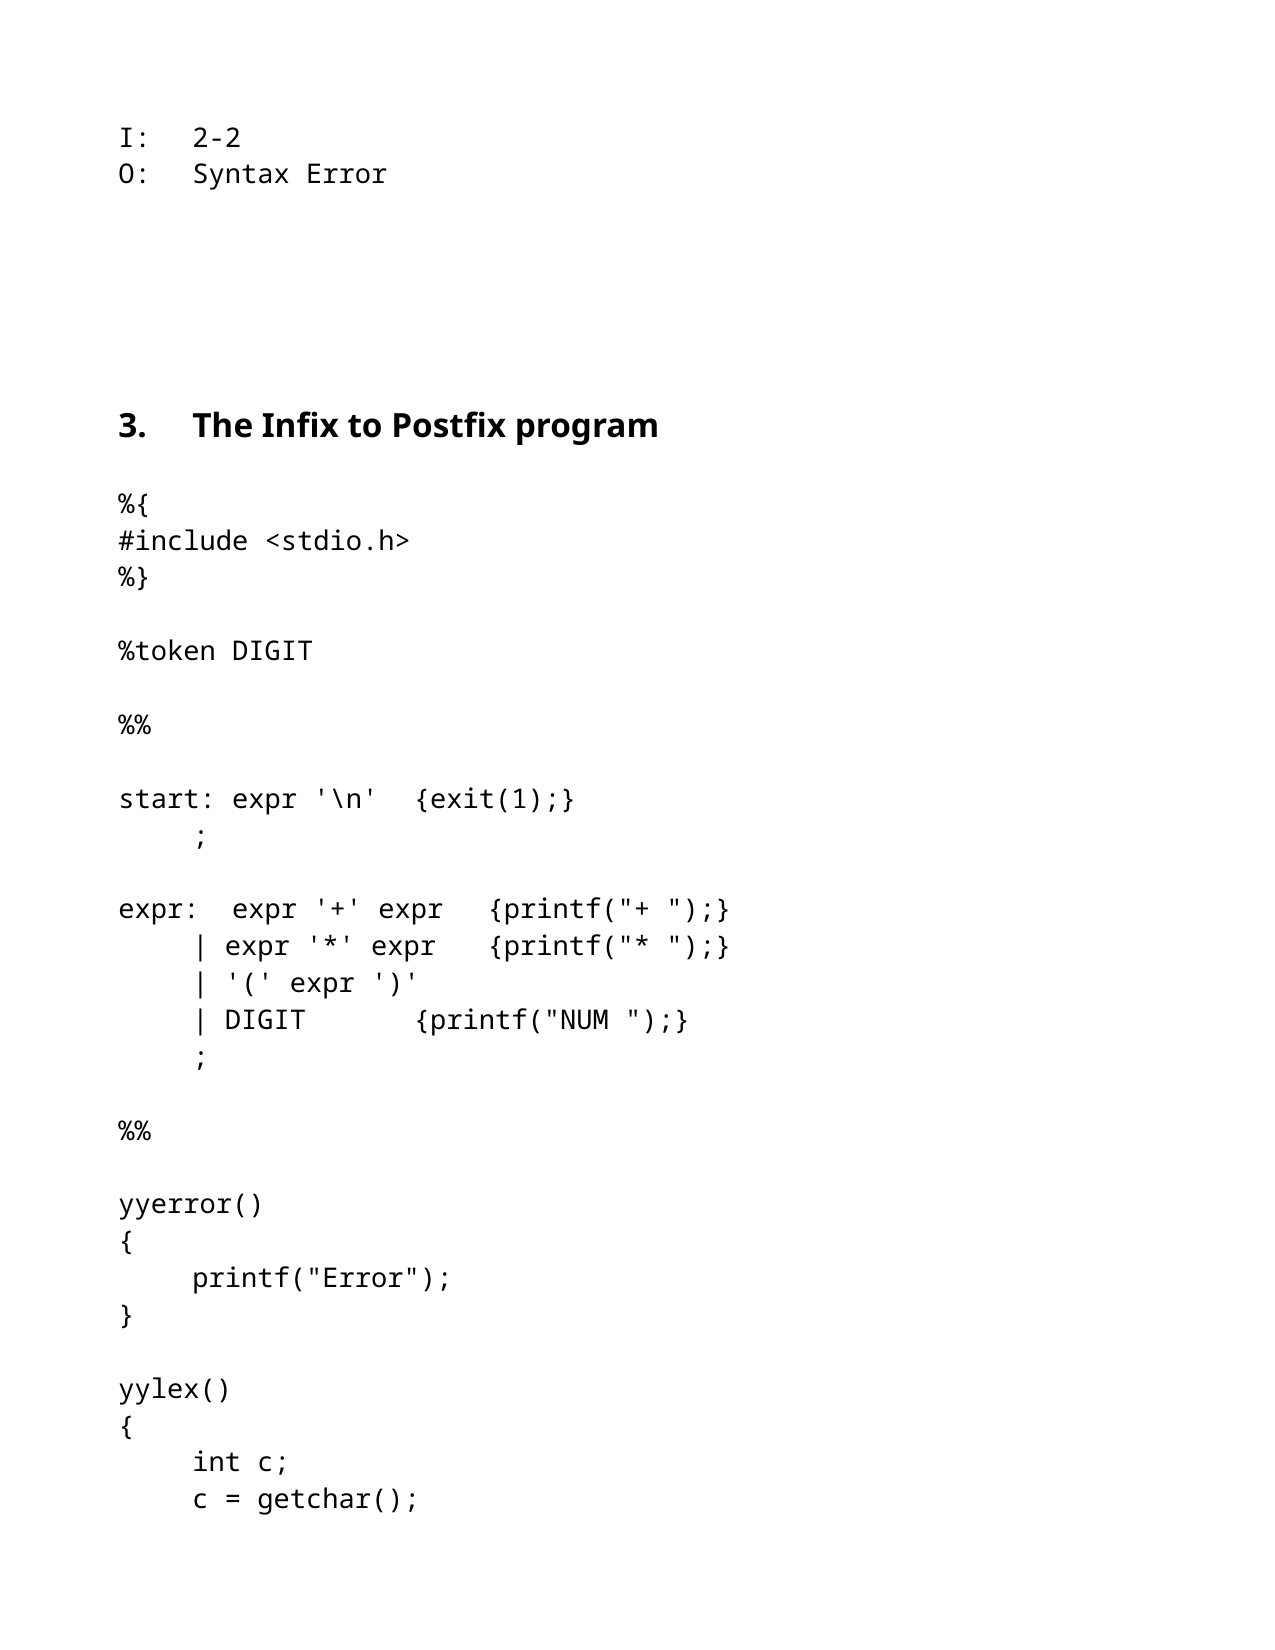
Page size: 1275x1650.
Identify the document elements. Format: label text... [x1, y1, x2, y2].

text I: 2-2 [118, 118, 1157, 155]
text %% [118, 1111, 1157, 1148]
text c = getchar(); [118, 1480, 1157, 1517]
text O: Syntax Error [118, 155, 1157, 192]
text %token DIGIT [118, 632, 1157, 668]
text printf("Error"); [118, 1258, 1157, 1295]
text ; [118, 816, 1157, 853]
text } [118, 1295, 1157, 1332]
text 3. The Infix to Postfix program [118, 402, 1157, 447]
text | DIGIT {printf("NUM ");} [118, 1000, 1157, 1037]
text %% [118, 705, 1157, 742]
text { [118, 1222, 1157, 1258]
text ; [118, 1037, 1157, 1074]
text | expr '*' expr {printf("* ");} [118, 927, 1157, 963]
text expr: expr '+' expr {printf("+ ");} [118, 890, 1157, 927]
text yyerror() [118, 1185, 1157, 1222]
text %} [118, 558, 1157, 595]
text start: expr '\n' {exit(1);} [118, 779, 1157, 816]
text int c; [118, 1443, 1157, 1480]
text %{ [118, 484, 1157, 521]
text #include <stdio.h> [118, 521, 1157, 558]
text { [118, 1406, 1157, 1443]
text | '(' expr ')' [118, 963, 1157, 1000]
text yylex() [118, 1369, 1157, 1406]
